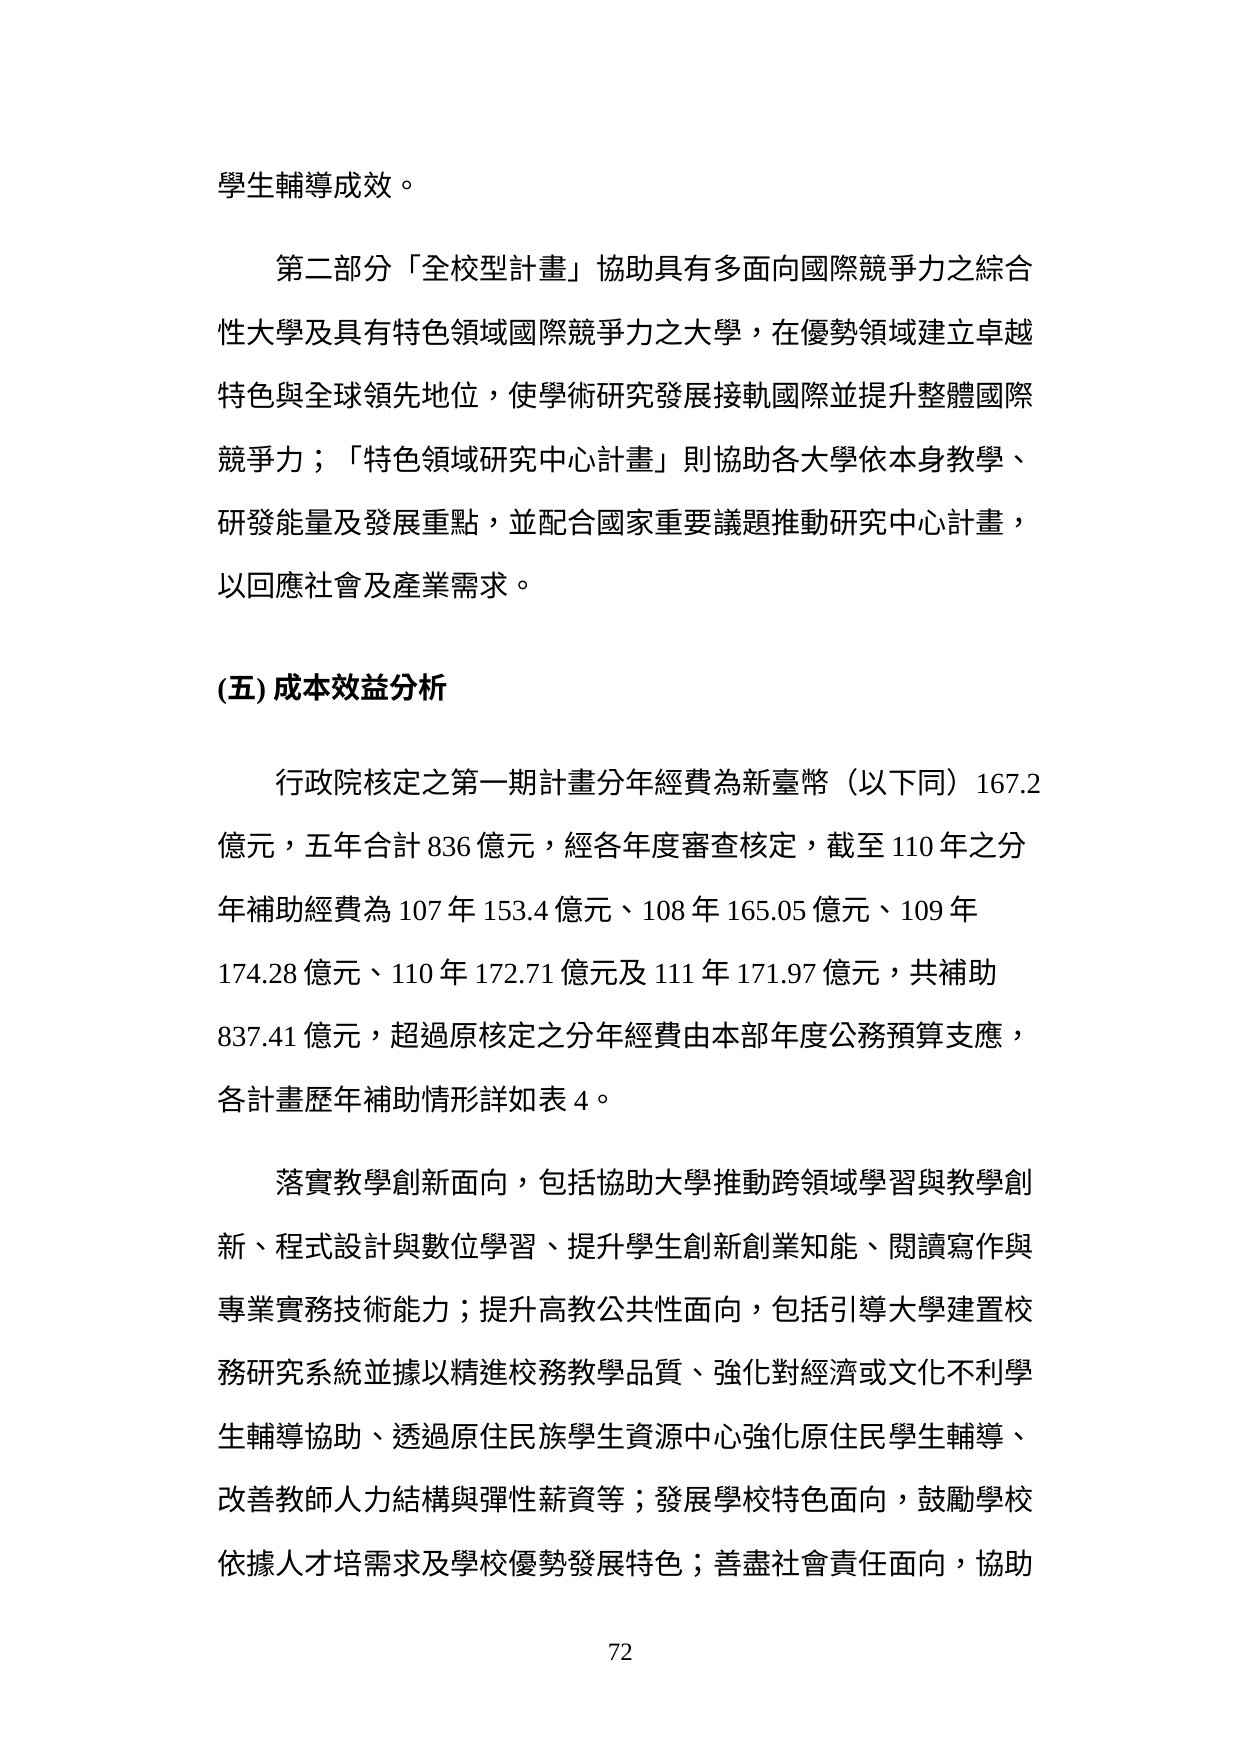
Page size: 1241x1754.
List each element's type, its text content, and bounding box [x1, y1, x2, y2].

text 行政院核定之第一期計畫分年經費為新臺幣（以下同）167.2億元，五年合計836億元，經各年度審查核定，截至110年之分年補助經費為107年153.4億元、108年165.05億元、109年174.28億元、110年172.71億元及111年171.97億元，共補助837.41億元，超過原核定之分年經費由本部年度公務預算支應，各計畫歷年補助情形詳如表 4。 [217, 759, 1053, 1119]
text 學生輔導成效。 [217, 163, 1053, 205]
subtitle 成本效益分析 [217, 639, 1053, 718]
text 落實教學創新面向，包括協助大學推動跨領域學習與教學創新、程式設計與數位學習、提升學生創新創業知能、閱讀寫作與專業實務技術能力；提升高教公共性面向，包括引導大學建置校務研究系統並據以精進校務教學品質、強化對經濟或文化不利學生輔導協助、透過原住民族學生資源中心強化原住民學生輔導、改善教師人力結構與彈性薪資等；發展學校特色面向，鼓勵學校依據人才培需求及學校優勢發展特色；善盡社會責任面向，協助 [217, 1160, 1053, 1583]
text 第二部分「全校型計畫」協助具有多面向國際競爭力之綜合性大學及具有特色領域國際競爭力之大學，在優勢領域建立卓越特色與全球領先地位，使學術研究發展接軌國際並提升整體國際競爭力；「特色領域研究中心計畫」則協助各大學依本身教學、研發能量及發展重點，並配合國家重要議題推動研究中心計畫，以回應社會及產業需求。 [217, 246, 1053, 605]
